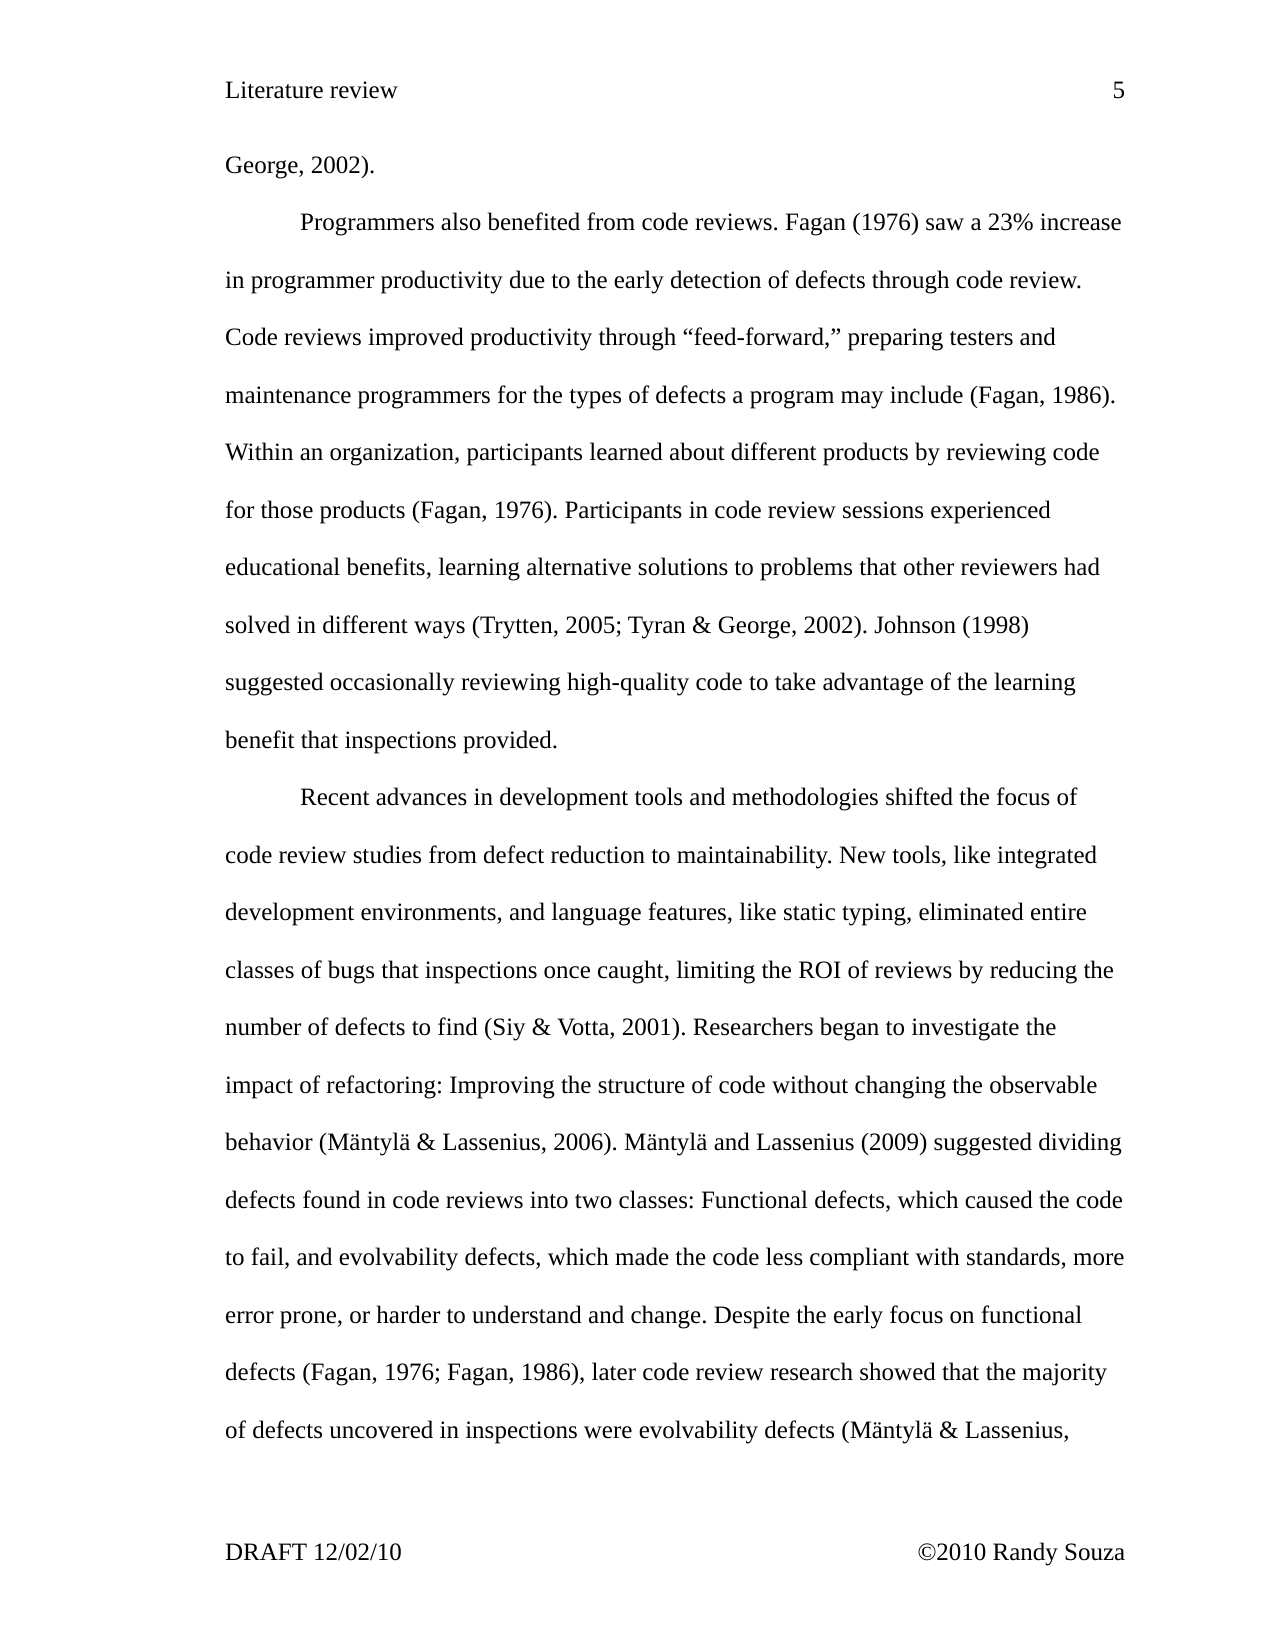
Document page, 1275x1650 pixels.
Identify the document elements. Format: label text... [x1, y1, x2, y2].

text Recent advances in development tools and methodologies shifted the focus of code review studies from defect reduction to maintainability. New tools, like integrated development environments, and language features, like static typing, eliminated entire classes of bugs that inspections once caught, limiting the ROI of reviews by reducing the number of defects to find (Siy & Votta, 2001). Researchers began to investigate the impact of refactoring: Improving the structure of code without changing the observable behavior (Mäntylä & Lassenius, 2006). Mäntylä and Lassenius (2009) suggested dividing defects found in code reviews into two classes: Functional defects, which caused the code to fail, and evolvability defects, which made the code less compliant with standards, more error prone, or harder to understand and change. Despite the early focus on functional defects (Fagan, 1976; Fagan, 1986), later code review research showed that the majority of defects uncovered in inspections were evolvability defects (Mäntylä & Lassenius, [225, 782, 1125, 1444]
text George, 2002). [225, 150, 1125, 179]
text Programmers also benefited from code reviews. Fagan (1976) saw a 23% increase in programmer productivity due to the early detection of defects through code review. Code reviews improved productivity through “feed-forward,” preparing testers and maintenance programmers for the types of defects a program may include (Fagan, 1986). Within an organization, participants learned about different products by reviewing code for those products (Fagan, 1976). Participants in code review sessions experienced educational benefits, learning alternative solutions to problems that other reviewers had solved in different ways (Trytten, 2005; Tyran & George, 2002). Johnson (1998) suggested occasionally reviewing high-quality code to take advantage of the learning benefit that inspections provided. [225, 207, 1125, 754]
